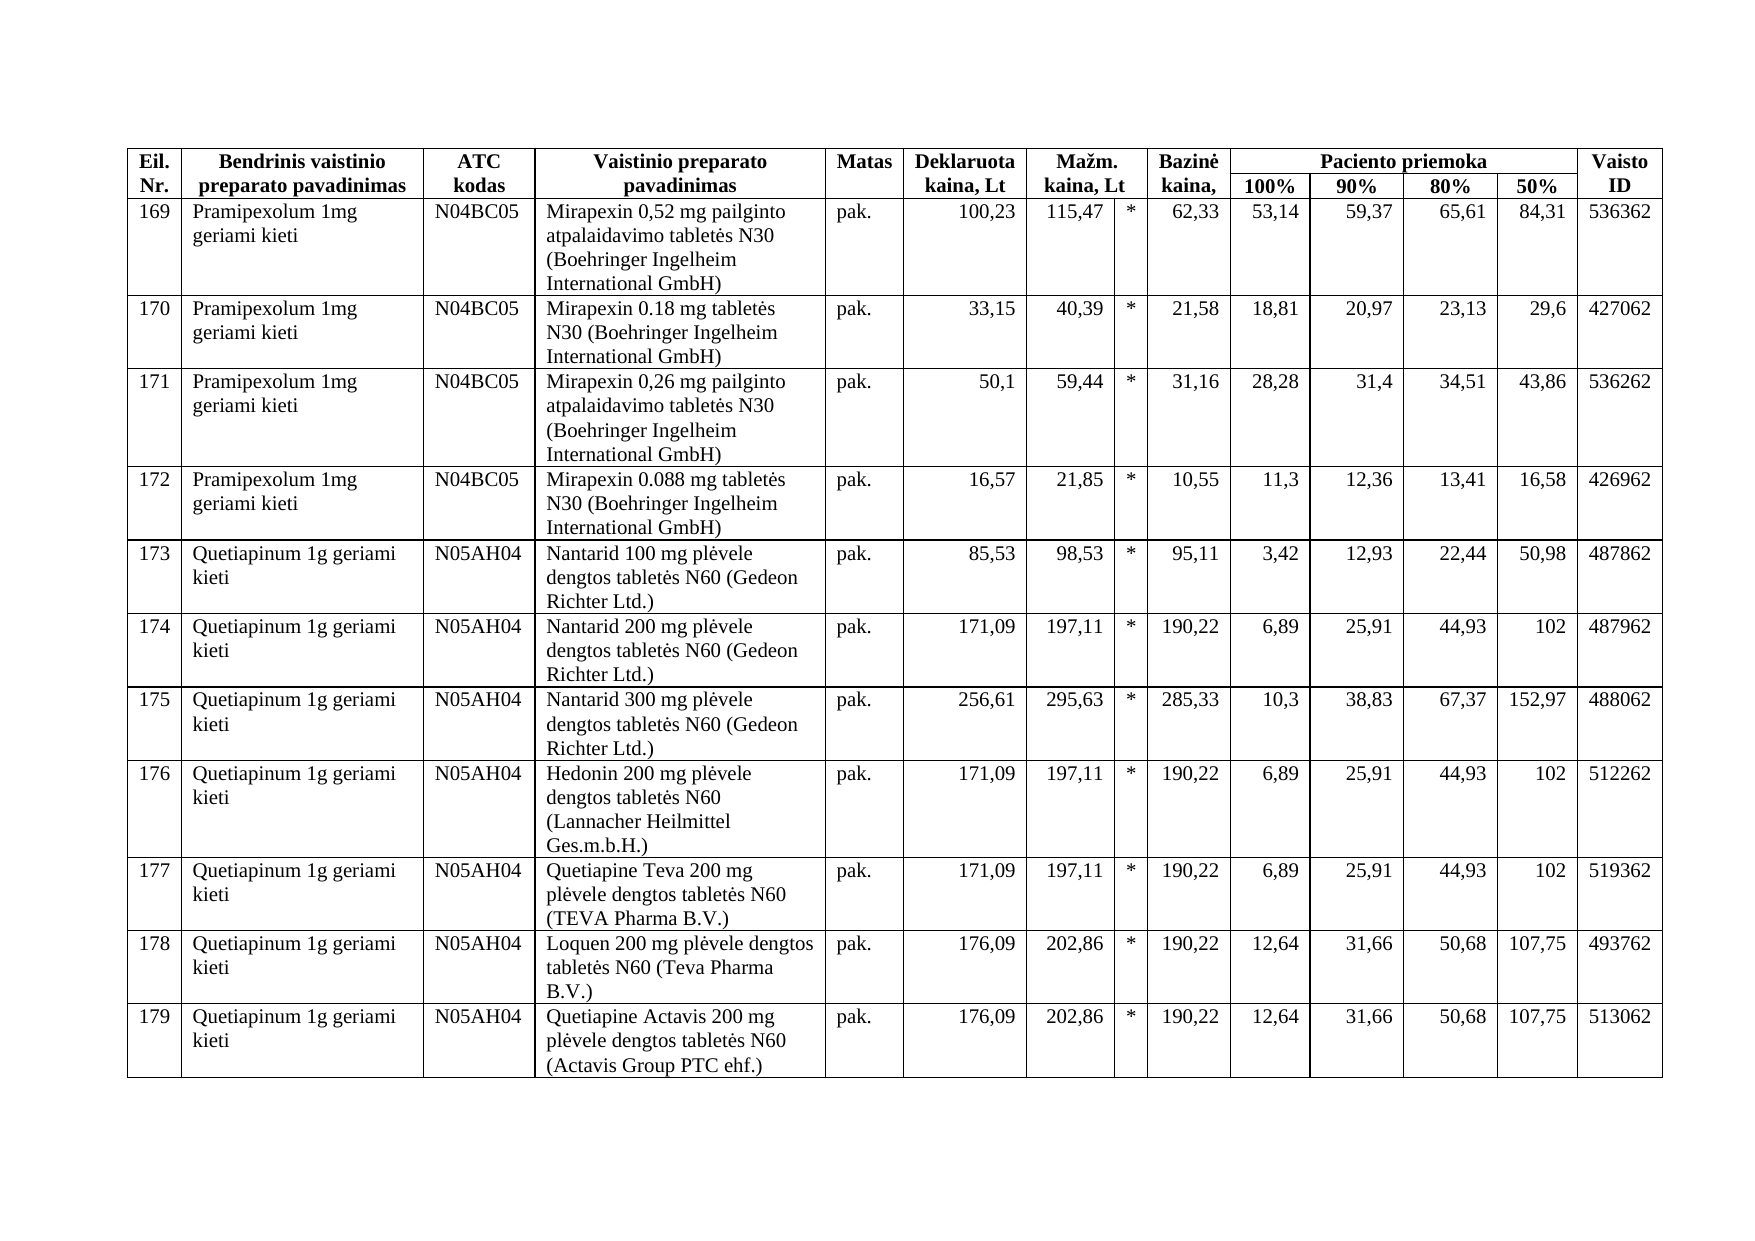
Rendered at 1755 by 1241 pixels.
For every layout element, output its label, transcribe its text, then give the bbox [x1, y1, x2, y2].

table_cell * [1115, 467, 1147, 539]
table_cell 44,93 [1404, 761, 1497, 857]
table_cell * [1115, 1004, 1147, 1077]
table_cell pak. [826, 614, 903, 686]
table_cell pak. [826, 858, 903, 930]
table_cell 171,09 [904, 761, 1026, 857]
table_cell N04BC05 [424, 369, 534, 466]
table_cell Quetiapinum 1g geriami kieti [182, 931, 423, 1003]
table_cell 102 [1498, 614, 1577, 686]
table_cell 487962 [1578, 614, 1662, 686]
table_cell 50,68 [1404, 931, 1497, 1003]
table_cell 519362 [1578, 858, 1662, 930]
table_cell Quetiapinum 1g geriami kieti [182, 1004, 423, 1077]
table_cell 21,85 [1027, 467, 1114, 539]
table_header Paciento priemoka [1231, 149, 1577, 173]
table_cell 90% [1311, 174, 1403, 198]
table_cell 487862 [1578, 541, 1662, 613]
table_cell 29,6 [1498, 296, 1577, 368]
table_cell 23,13 [1404, 296, 1497, 368]
table_cell 22,44 [1404, 541, 1497, 613]
table_cell N05AH04 [424, 858, 534, 930]
table_cell * [1115, 614, 1147, 686]
table_cell 34,51 [1404, 369, 1497, 466]
table_cell 179 [128, 1004, 181, 1077]
table_cell * [1115, 858, 1147, 930]
table_cell 28,28 [1231, 369, 1309, 466]
table_cell N05AH04 [424, 931, 534, 1003]
table_cell 53,14 [1231, 199, 1309, 295]
table_cell 102 [1498, 761, 1577, 857]
table_cell 426962 [1578, 467, 1662, 539]
table_cell 100% [1231, 174, 1309, 198]
table_cell Nantarid 200 mg plėvele dengtos tabletės N60 (Gedeon Richter Ltd.) [536, 614, 825, 686]
table_cell Mirapexin 0,26 mg pailginto atpalaidavimo tabletės N30 (Boehringer Ingelheim International GmbH) [536, 369, 825, 466]
table_cell pak. [826, 467, 903, 539]
table_cell 13,41 [1404, 467, 1497, 539]
table_cell 31,4 [1311, 369, 1403, 466]
table_cell 102 [1498, 858, 1577, 930]
table_cell 176 [128, 761, 181, 857]
table_cell Loquen 200 mg plėvele dengtos tabletės N60 (Teva Pharma B.V.) [536, 931, 825, 1003]
table_cell Pramipexolum 1mg geriami kieti [182, 199, 423, 295]
table_cell 6,89 [1231, 858, 1309, 930]
table_cell 59,37 [1311, 199, 1403, 295]
table_cell N05AH04 [424, 1004, 534, 1077]
table_cell * [1115, 296, 1147, 368]
table_cell pak. [826, 1004, 903, 1077]
table_cell 25,91 [1311, 858, 1403, 930]
table_cell Quetiapinum 1g geriami kieti [182, 688, 423, 759]
table_cell * [1115, 761, 1147, 857]
table_cell Pramipexolum 1mg geriami kieti [182, 369, 423, 466]
table_cell 25,91 [1311, 761, 1403, 857]
table_cell pak. [826, 931, 903, 1003]
table_cell N04BC05 [424, 296, 534, 368]
table_cell 21,58 [1148, 296, 1230, 368]
table_cell 59,44 [1027, 369, 1114, 466]
table_cell 6,89 [1231, 614, 1309, 686]
table_cell 85,53 [904, 541, 1026, 613]
table_cell 152,97 [1498, 688, 1577, 759]
table_cell pak. [826, 688, 903, 759]
table_cell 190,22 [1148, 931, 1230, 1003]
table_cell 98,53 [1027, 541, 1114, 613]
table_cell 31,66 [1311, 1004, 1403, 1077]
table_cell 3,42 [1231, 541, 1309, 613]
table_cell N04BC05 [424, 467, 534, 539]
table_cell 176,09 [904, 931, 1026, 1003]
table_header Vaistinio preparato pavadinimas [536, 149, 825, 198]
table_cell * [1115, 541, 1147, 613]
table_cell 20,97 [1311, 296, 1403, 368]
table_cell N05AH04 [424, 761, 534, 857]
table_cell 67,37 [1404, 688, 1497, 759]
table_cell 18,81 [1231, 296, 1309, 368]
table_cell 107,75 [1498, 1004, 1577, 1077]
table_cell Nantarid 100 mg plėvele dengtos tabletės N60 (Gedeon Richter Ltd.) [536, 541, 825, 613]
table_cell 50,1 [904, 369, 1026, 466]
table_cell * [1115, 369, 1147, 466]
table_cell Quetiapine Actavis 200 mg plėvele dengtos tabletės N60 (Actavis Group PTC ehf.) [536, 1004, 825, 1077]
table_cell 427062 [1578, 296, 1662, 368]
table_cell 10,55 [1148, 467, 1230, 539]
table_cell 197,11 [1027, 858, 1114, 930]
table_cell 40,39 [1027, 296, 1114, 368]
table_cell 171,09 [904, 614, 1026, 686]
table_cell 12,64 [1231, 1004, 1309, 1077]
table_cell 536362 [1578, 199, 1662, 295]
table_header Vaisto ID [1578, 149, 1662, 198]
table_cell 488062 [1578, 688, 1662, 759]
table_cell pak. [826, 369, 903, 466]
table_cell 6,89 [1231, 761, 1309, 857]
table_cell 513062 [1578, 1004, 1662, 1077]
table_cell 202,86 [1027, 1004, 1114, 1077]
table_cell Hedonin 200 mg plėvele dengtos tabletės N60 (Lannacher Heilmittel Ges.m.b.H.) [536, 761, 825, 857]
table_cell 31,16 [1148, 369, 1230, 466]
table_header Matas [826, 149, 903, 198]
table_cell 16,58 [1498, 467, 1577, 539]
table_cell 33,15 [904, 296, 1026, 368]
table_cell * [1115, 199, 1147, 295]
table_cell 493762 [1578, 931, 1662, 1003]
table_cell pak. [826, 296, 903, 368]
table_cell 100,23 [904, 199, 1026, 295]
table_cell 197,11 [1027, 761, 1114, 857]
table_cell 295,63 [1027, 688, 1114, 759]
table_cell 50,98 [1498, 541, 1577, 613]
table_cell 44,93 [1404, 614, 1497, 686]
table_header Bendrinis vaistinio preparato pavadinimas [182, 149, 423, 198]
table_cell 175 [128, 688, 181, 759]
table_cell Quetiapine Teva 200 mg plėvele dengtos tabletės N60 (TEVA Pharma B.V.) [536, 858, 825, 930]
table_cell N05AH04 [424, 688, 534, 759]
table_cell 178 [128, 931, 181, 1003]
table_cell 176,09 [904, 1004, 1026, 1077]
table_cell Quetiapinum 1g geriami kieti [182, 858, 423, 930]
table_header Eil. Nr. [128, 149, 181, 198]
table_cell 107,75 [1498, 931, 1577, 1003]
table_cell 197,11 [1027, 614, 1114, 686]
table_cell 62,33 [1148, 199, 1230, 295]
table_cell 25,91 [1311, 614, 1403, 686]
table_cell 256,61 [904, 688, 1026, 759]
table_cell 115,47 [1027, 199, 1114, 295]
table_cell N05AH04 [424, 614, 534, 686]
table_cell 38,83 [1311, 688, 1403, 759]
table_cell Mirapexin 0.088 mg tabletės N30 (Boehringer Ingelheim International GmbH) [536, 467, 825, 539]
table_cell Mirapexin 0.18 mg tabletės N30 (Boehringer Ingelheim International GmbH) [536, 296, 825, 368]
table_cell 31,66 [1311, 931, 1403, 1003]
table_cell pak. [826, 761, 903, 857]
table_cell 512262 [1578, 761, 1662, 857]
table_cell 172 [128, 467, 181, 539]
table_cell pak. [826, 199, 903, 295]
table_cell Quetiapinum 1g geriami kieti [182, 761, 423, 857]
table_header Bazinė kaina, Lt [1148, 149, 1230, 198]
table_cell Mirapexin 0,52 mg pailginto atpalaidavimo tabletės N30 (Boehringer Ingelheim International GmbH) [536, 199, 825, 295]
table_cell Quetiapinum 1g geriami kieti [182, 541, 423, 613]
table_cell 10,3 [1231, 688, 1309, 759]
table_cell 536262 [1578, 369, 1662, 466]
table_header Mažm. kaina, Lt [1027, 149, 1147, 198]
table_cell 44,93 [1404, 858, 1497, 930]
table_cell 171,09 [904, 858, 1026, 930]
table_cell N04BC05 [424, 199, 534, 295]
table_cell 50% [1498, 174, 1577, 198]
table_cell * [1115, 688, 1147, 759]
table_cell N05AH04 [424, 541, 534, 613]
table_cell 65,61 [1404, 199, 1497, 295]
table_cell 16,57 [904, 467, 1026, 539]
table_cell 190,22 [1148, 761, 1230, 857]
table_header ATC kodas [424, 149, 534, 198]
table_cell 12,93 [1311, 541, 1403, 613]
table_cell * [1115, 931, 1147, 1003]
table_cell 177 [128, 858, 181, 930]
table_cell 173 [128, 541, 181, 613]
table_cell Pramipexolum 1mg geriami kieti [182, 467, 423, 539]
table_cell 12,36 [1311, 467, 1403, 539]
table_cell 170 [128, 296, 181, 368]
table_cell 50,68 [1404, 1004, 1497, 1077]
table_header Deklaruota kaina, Lt [904, 149, 1026, 198]
table_cell Quetiapinum 1g geriami kieti [182, 614, 423, 686]
table_cell 285,33 [1148, 688, 1230, 759]
table_cell 95,11 [1148, 541, 1230, 613]
table_cell 202,86 [1027, 931, 1114, 1003]
table_cell 43,86 [1498, 369, 1577, 466]
table_cell 169 [128, 199, 181, 295]
table_cell 80% [1404, 174, 1497, 198]
table_cell 190,22 [1148, 1004, 1230, 1077]
table_cell Nantarid 300 mg plėvele dengtos tabletės N60 (Gedeon Richter Ltd.) [536, 688, 825, 759]
table_cell 84,31 [1498, 199, 1577, 295]
table_cell Pramipexolum 1mg geriami kieti [182, 296, 423, 368]
table_cell 12,64 [1231, 931, 1309, 1003]
table_cell 11,3 [1231, 467, 1309, 539]
table_cell pak. [826, 541, 903, 613]
table_cell 190,22 [1148, 858, 1230, 930]
table_cell 174 [128, 614, 181, 686]
table_cell 171 [128, 369, 181, 466]
table_cell 190,22 [1148, 614, 1230, 686]
